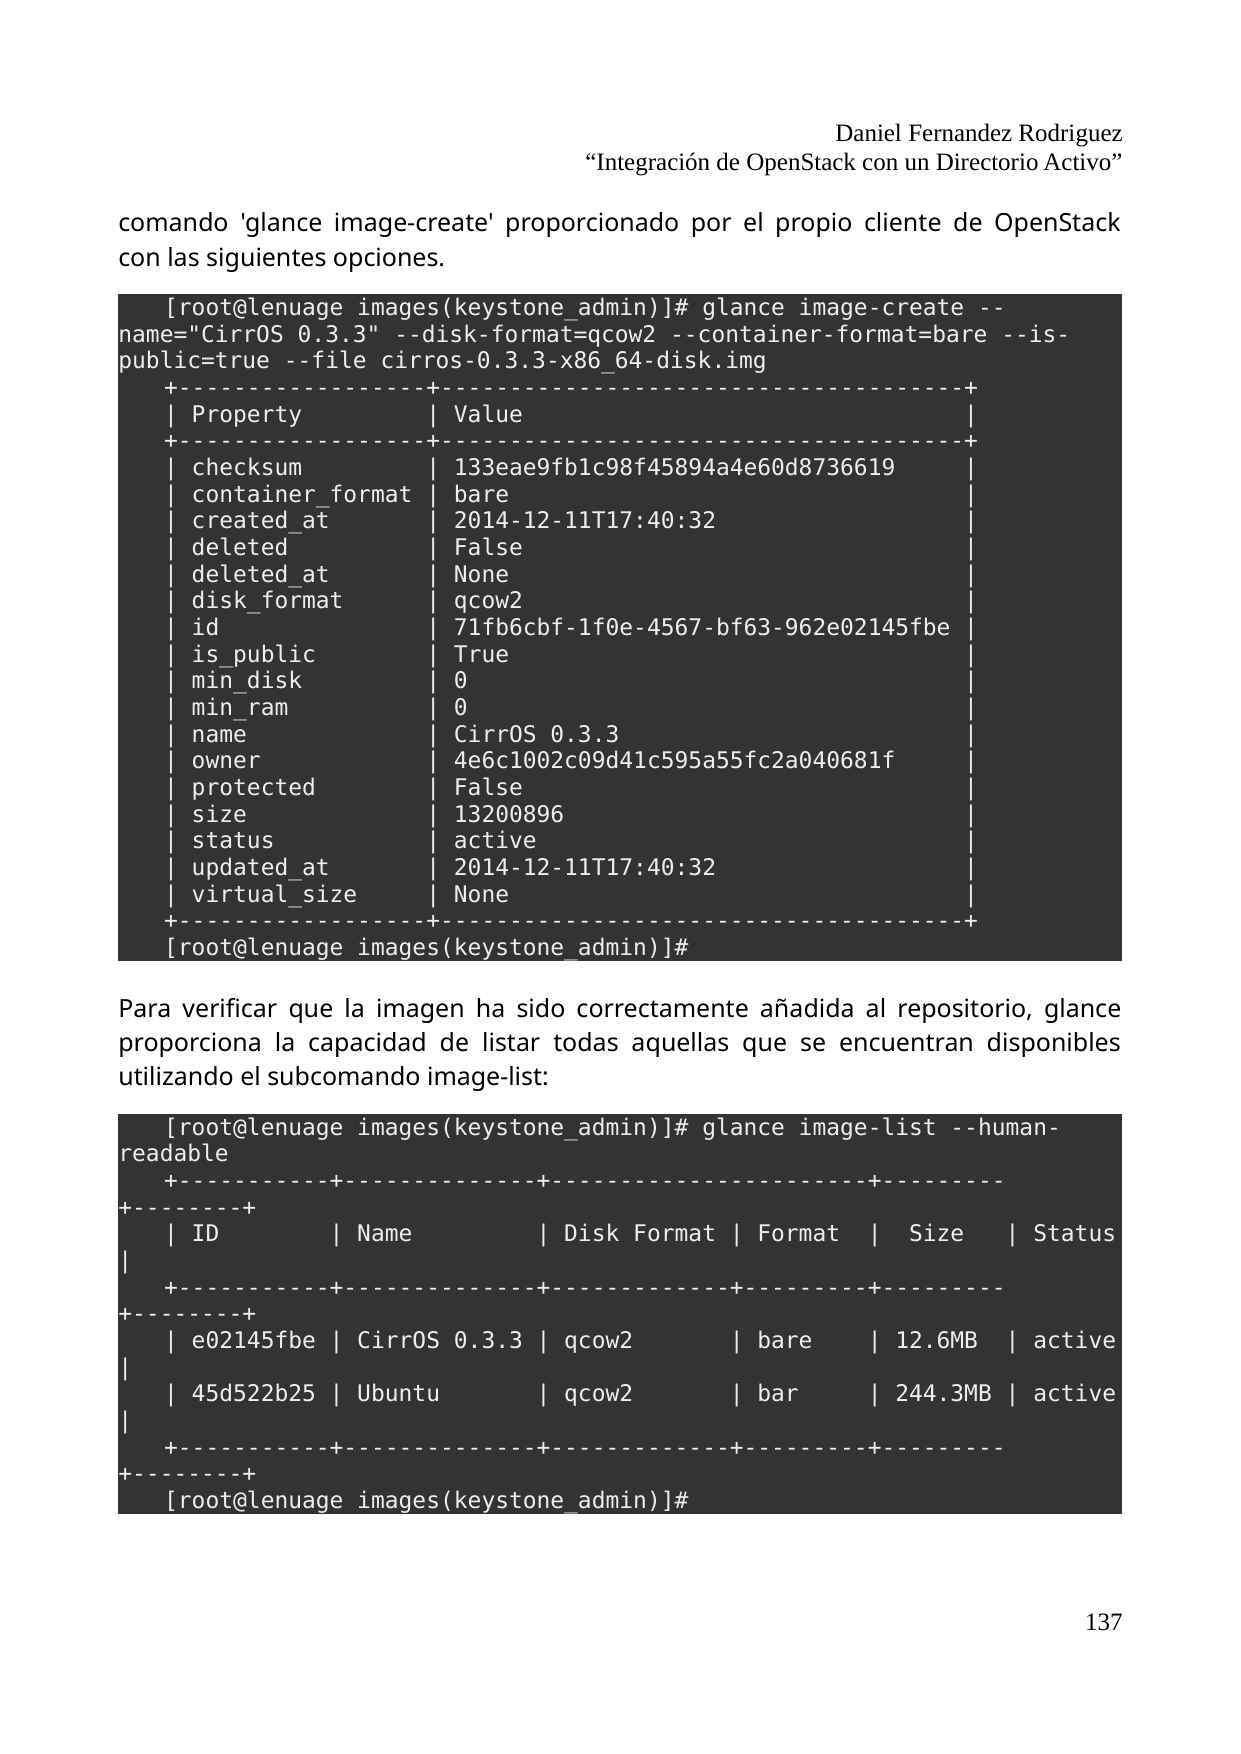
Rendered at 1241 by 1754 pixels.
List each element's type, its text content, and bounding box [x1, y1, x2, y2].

text [root@lenuage images(keystone_admin)]# glance image-list --human-readable [118, 1114, 1122, 1167]
text +-----------+--------------+-----------------------+---------+--------+ [118, 1167, 1122, 1221]
text | deleted_at | None | [118, 561, 1122, 587]
text | name | CirrOS 0.3.3 | [118, 721, 1122, 747]
text | min_ram | 0 | [118, 694, 1122, 721]
text | created_at | 2014-12-11T17:40:32 | [118, 507, 1122, 534]
text | virtual_size | None | [118, 881, 1122, 907]
text +-----------+--------------+-------------+---------+---------+--------+ [118, 1434, 1122, 1487]
text | id | 71fb6cbf-1f0e-4567-bf63-962e02145fbe | [118, 614, 1122, 641]
text [root@lenuage images(keystone_admin)]# [118, 1487, 1122, 1514]
text [root@lenuage images(keystone_admin)]# glance image-create --name="CirrOS 0.3.3" --disk-format=qcow2 --container-format=bare --is-public=true --file cirros-0.3.3-x86_64-disk.img [118, 294, 1122, 374]
text Para verificar que la imagen ha sido correctamente añadida al repositorio, glance proporciona la capacidad de listar todas aquellas que se encuentran disponibles utilizando el subcomando image-list: [118, 991, 1122, 1093]
text | owner | 4e6c1002c09d41c595a55fc2a040681f | [118, 747, 1122, 774]
text | ID | Name | Disk Format | Format | Size | Status | [118, 1221, 1122, 1274]
text +------------------+--------------------------------------+ [118, 427, 1122, 454]
text +------------------+--------------------------------------+ [118, 374, 1122, 401]
text | min_disk | 0 | [118, 667, 1122, 694]
text [root@lenuage images(keystone_admin)]# [118, 934, 1122, 961]
text | updated_at | 2014-12-11T17:40:32 | [118, 854, 1122, 881]
text | e02145fbe | CirrOS 0.3.3 | qcow2 | bare | 12.6MB | active | [118, 1327, 1122, 1381]
text | protected | False | [118, 774, 1122, 801]
text | container_format | bare | [118, 481, 1122, 507]
text | Property | Value | [118, 401, 1122, 427]
text | disk_format | qcow2 | [118, 587, 1122, 614]
text +-----------+--------------+-------------+---------+---------+--------+ [118, 1274, 1122, 1327]
text | status | active | [118, 827, 1122, 854]
text | is_public | True | [118, 641, 1122, 667]
text | checksum | 133eae9fb1c98f45894a4e60d8736619 | [118, 454, 1122, 481]
text comando 'glance image-create' proporcionado por el propio cliente de OpenStack con las siguientes opciones. [118, 205, 1122, 273]
text | 45d522b25 | Ubuntu | qcow2 | bar | 244.3MB | active | [118, 1381, 1122, 1434]
text | deleted | False | [118, 534, 1122, 561]
text | size | 13200896 | [118, 801, 1122, 827]
text +------------------+--------------------------------------+ [118, 907, 1122, 934]
